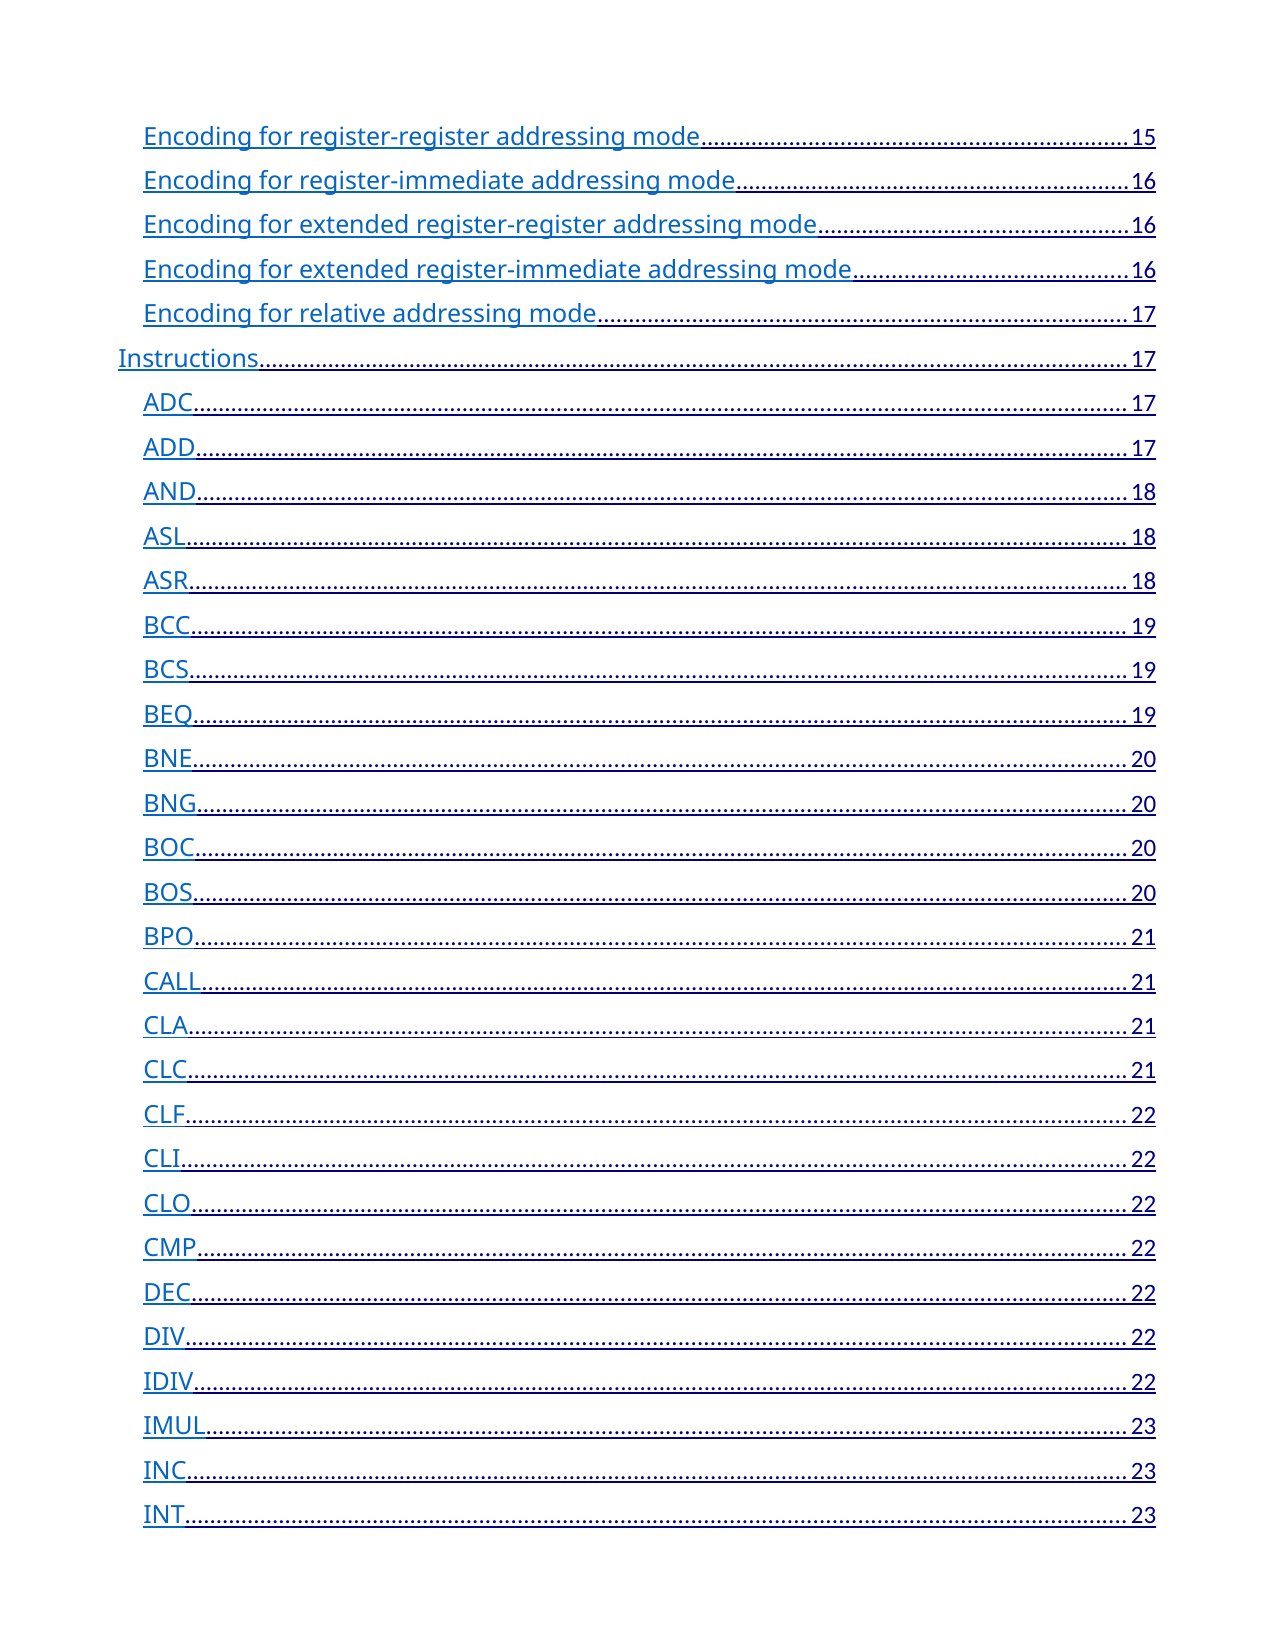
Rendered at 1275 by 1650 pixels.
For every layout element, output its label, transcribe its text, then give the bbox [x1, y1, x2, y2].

text Encoding for relative addressing mode 17 [143, 296, 1157, 330]
text Encoding for extended register-register addressing mode 16 [143, 207, 1157, 241]
text Encoding for register-register addressing mode 15 [143, 118, 1157, 152]
text ASL 18 [143, 518, 1157, 552]
text BOS 20 [143, 874, 1157, 908]
text BCC 19 [143, 607, 1157, 641]
text BOC 20 [143, 830, 1157, 864]
text CALL 21 [143, 963, 1157, 997]
text CLI 22 [143, 1141, 1157, 1175]
text BEQ 19 [143, 696, 1157, 730]
text ADD 17 [143, 429, 1157, 463]
text CLC 21 [143, 1052, 1157, 1086]
text BNG 20 [143, 785, 1157, 819]
text IMUL 23 [143, 1408, 1157, 1442]
text ADC 17 [143, 385, 1157, 419]
text CLO 22 [143, 1186, 1157, 1220]
text ASR 18 [143, 563, 1157, 597]
text INC 23 [143, 1452, 1157, 1487]
text INT 23 [143, 1497, 1157, 1531]
text CLA 21 [143, 1008, 1157, 1042]
text Encoding for extended register-immediate addressing mode 16 [143, 252, 1157, 286]
text AND 18 [143, 474, 1157, 508]
text BNE 20 [143, 741, 1157, 775]
text Encoding for register-immediate addressing mode 16 [143, 163, 1157, 197]
text DEC 22 [143, 1274, 1157, 1309]
text DIV 22 [143, 1319, 1157, 1353]
text BCS 19 [143, 652, 1157, 686]
text IDIV 22 [143, 1363, 1157, 1398]
text Instructions 17 [118, 341, 1157, 374]
text CLF 22 [143, 1097, 1157, 1131]
text BPO 21 [143, 919, 1157, 953]
text CMP 22 [143, 1230, 1157, 1264]
